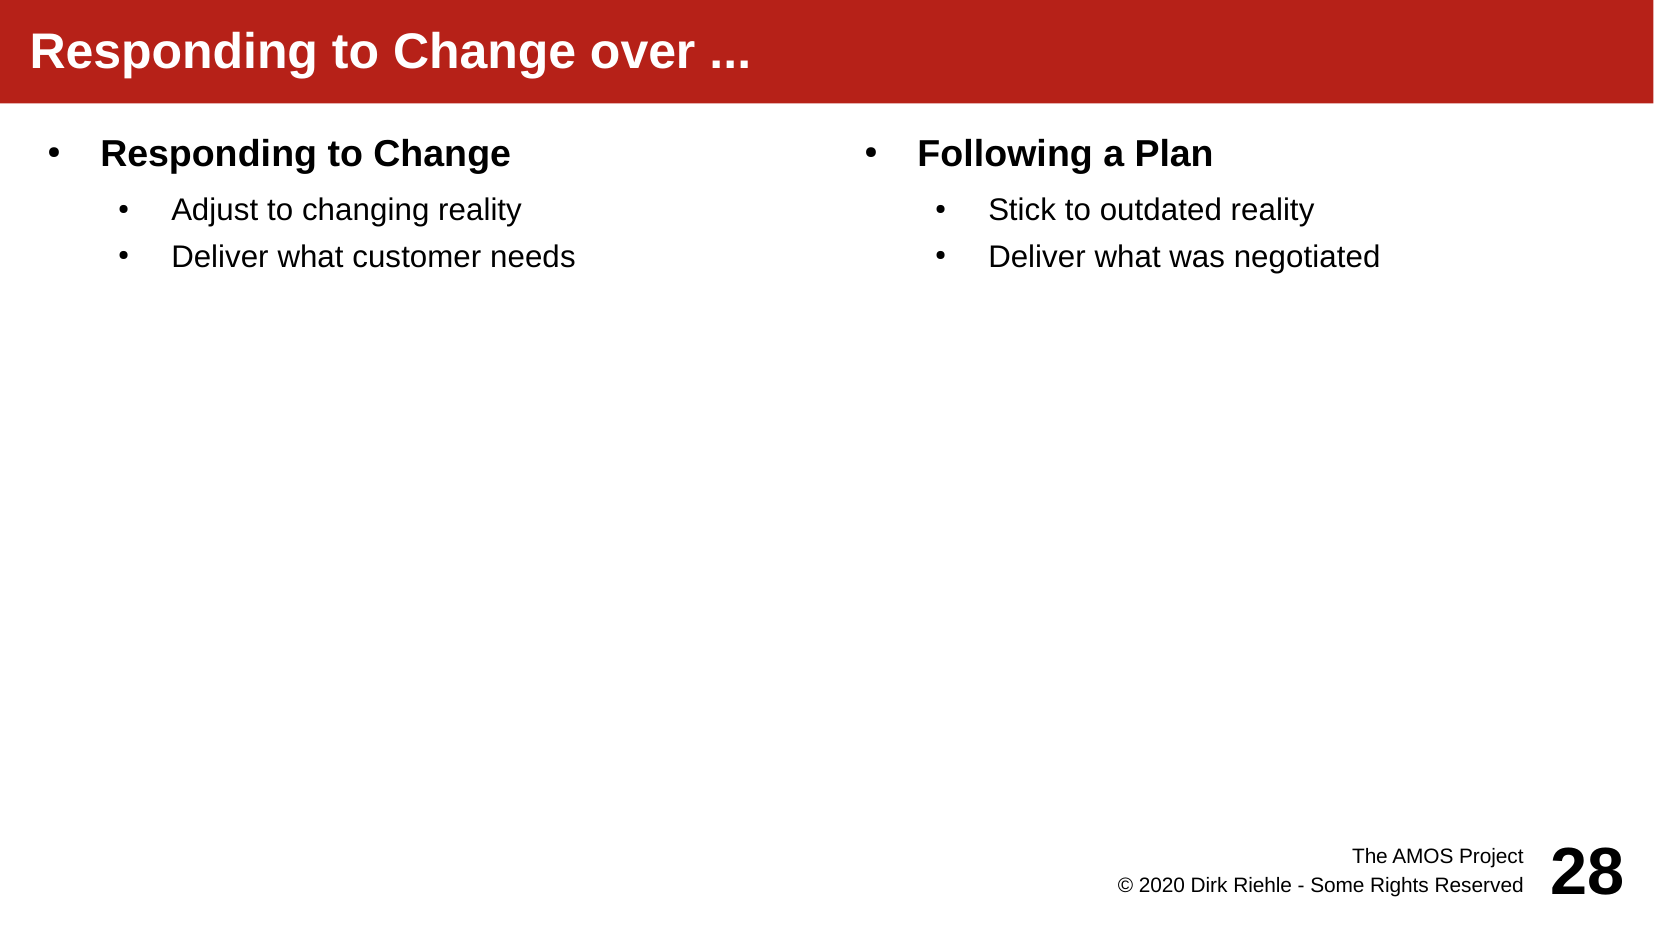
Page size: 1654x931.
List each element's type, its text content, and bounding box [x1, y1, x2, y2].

title Responding to Change over ... [0, 0, 1654, 104]
list Following a Plan Stick to outdated reality Deliver what was negotiated [846, 132, 1625, 798]
list Responding to Change Adjust to changing reality Deliver what customer needs [29, 132, 808, 798]
